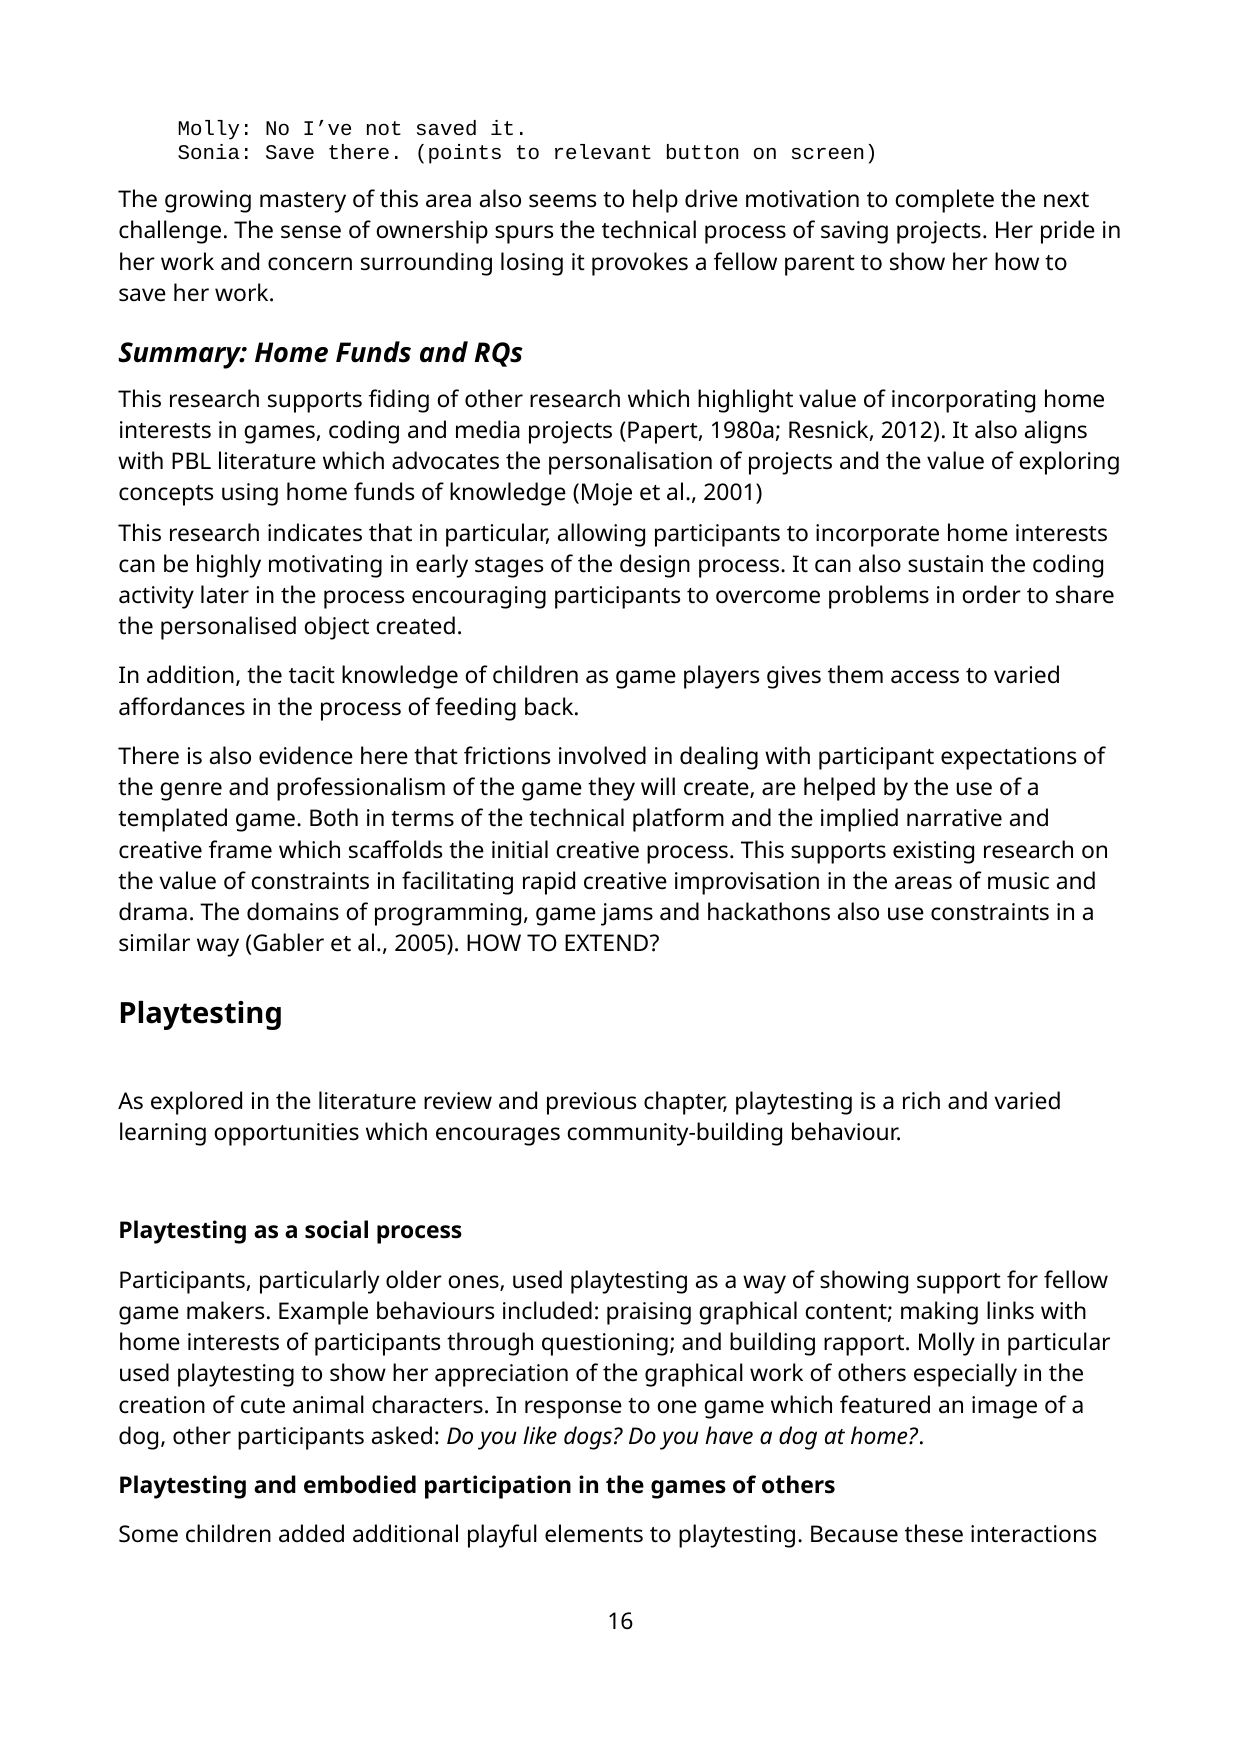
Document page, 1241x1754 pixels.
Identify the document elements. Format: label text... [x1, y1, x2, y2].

subtitle Summary: Home Funds and RQs [118, 333, 1122, 370]
text Participants, particularly older ones, used playtesting as a way of showing support for fellow game makers. Example behaviours included: praising graphical content; making links with home interests of participants through questioning; and building rapport. Molly in particular used playtesting to show her appreciation of the graphical work of others especially in the creation of cute animal characters. In response to one game which featured an image of a dog, other participants asked: Do you like dogs? Do you have a dog at home?. [118, 1264, 1122, 1451]
text Playtesting and embodied participation in the games of others [118, 1469, 1122, 1500]
subtitle Playtesting [118, 992, 1122, 1032]
text Some children added additional playful elements to playtesting. Because these interactions [118, 1518, 1122, 1549]
text Molly: No I’ve not saved it. [177, 118, 1122, 142]
text Sonia: Save there. (points to relevant button on screen) [177, 142, 1122, 165]
text The growing mastery of this area also seems to help drive motivation to complete the next challenge. The sense of ownership spurs the technical process of saving projects. Her pride in her work and concern surrounding losing it provokes a fellow parent to show her how to save her work. [118, 183, 1122, 308]
text As explored in the literature review and previous chapter, playtesting is a rich and varied learning opportunities which encourages community-building behaviour. [118, 1085, 1122, 1147]
text This research supports fiding of other research which highlight value of incorporating home interests in games, coding and media projects (Papert, 1980a; Resnick, 2012). It also aligns with PBL literature which advocates the personalisation of projects and the value of exploring concepts using home funds of knowledge (Moje et al., 2001) [118, 382, 1122, 507]
text This research indicates that in particular, allowing participants to incorporate home interests can be highly motivating in early stages of the design process. It can also sustain the coding activity later in the process encouraging participants to overcome problems in order to share the personalised object created. [118, 516, 1122, 641]
text There is also evidence here that frictions involved in dealing with participant expectations of the genre and professionalism of the game they will create, are helped by the use of a templated game. Both in terms of the technical platform and the implied narrative and creative frame which scaffolds the initial creative process. This supports existing research on the value of constraints in facilitating rapid creative improvisation in the areas of music and drama. The domains of programming, game jams and hackathons also use constraints in a similar way (Gabler et al., 2005). HOW TO EXTEND? [118, 740, 1122, 958]
text In addition, the tacit knowledge of children as game players gives them access to varied affordances in the process of feeding back. [118, 659, 1122, 722]
text Playtesting as a social process [118, 1214, 1122, 1246]
